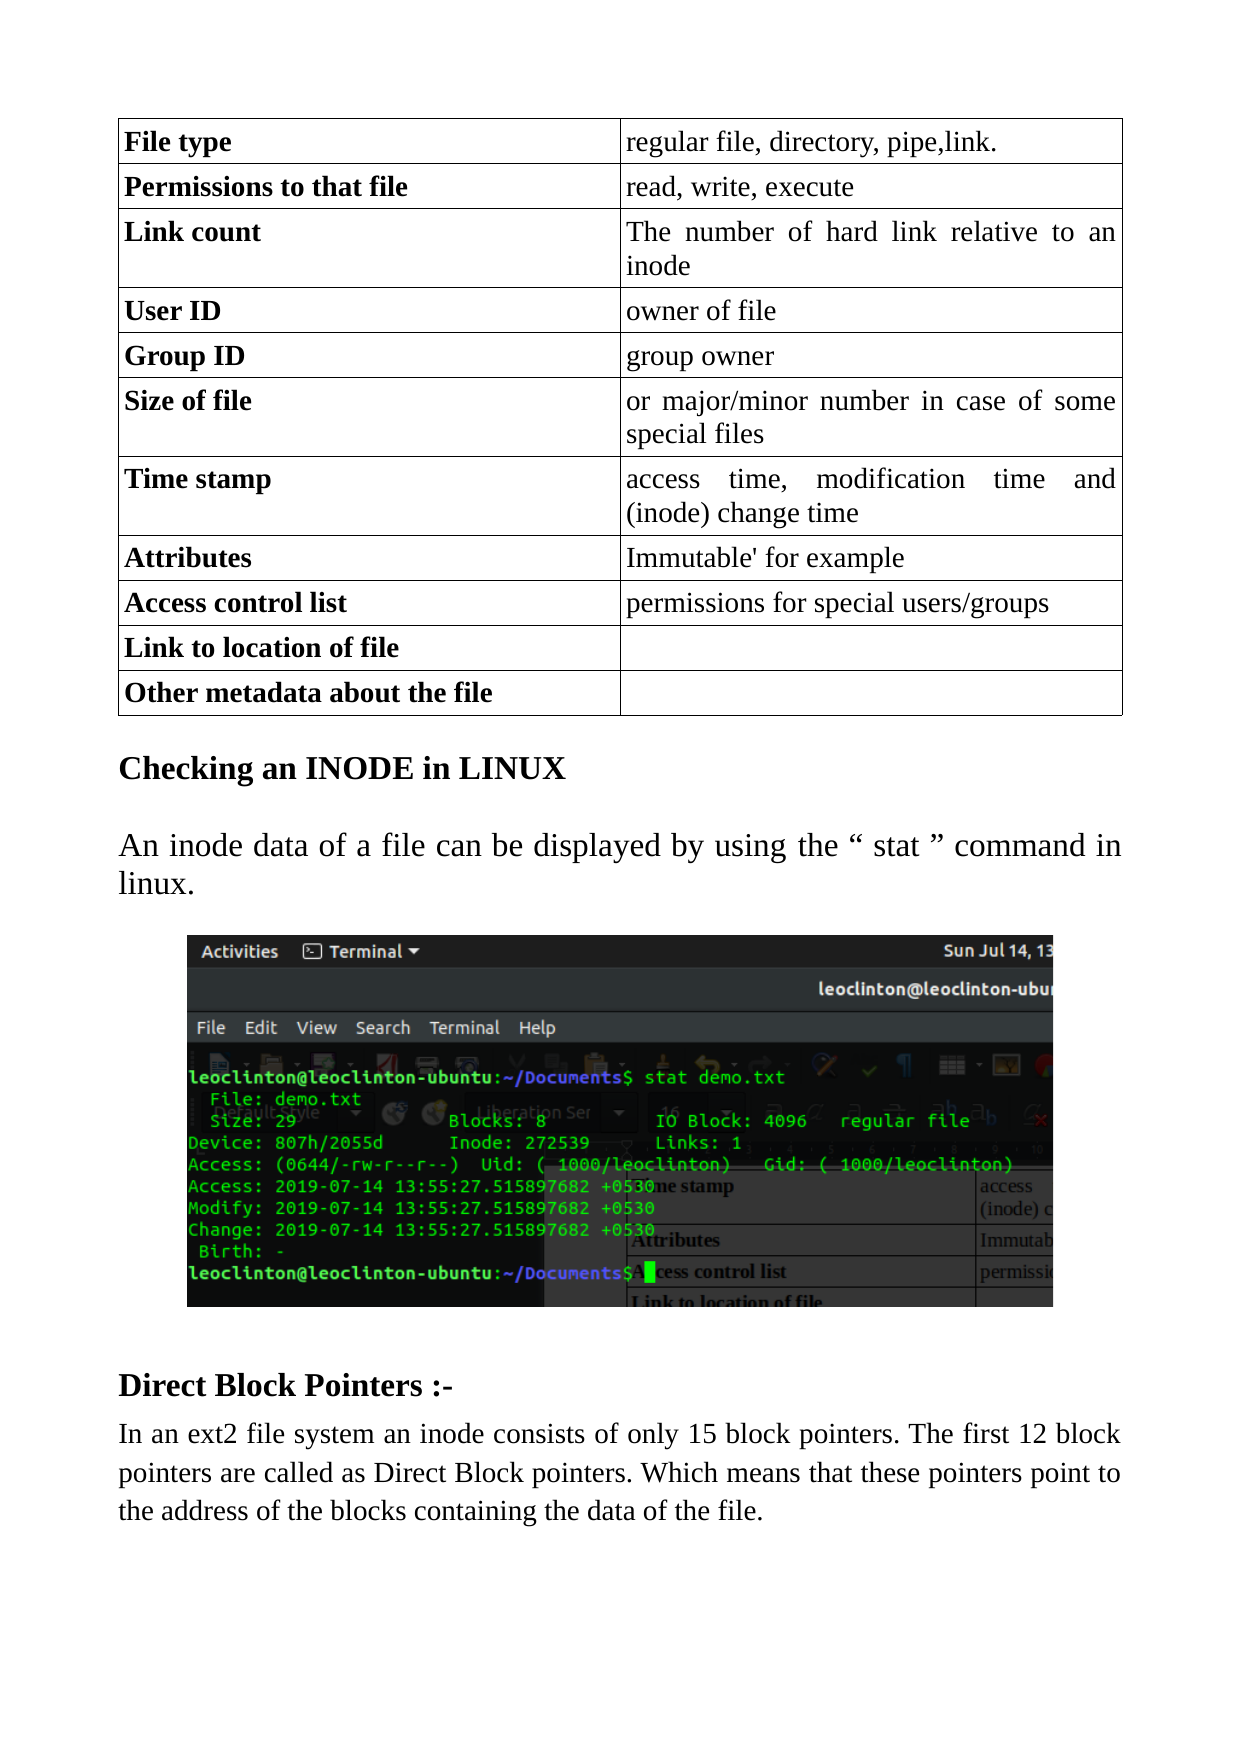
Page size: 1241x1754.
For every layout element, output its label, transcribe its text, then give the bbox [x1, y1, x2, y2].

table_cell Attributes [119, 536, 620, 579]
table_cell [621, 626, 1122, 670]
table_cell The number of hard link relative to an inode [621, 209, 1122, 287]
table_cell or major/minor number in case of some special files [621, 378, 1122, 456]
table_cell group owner [621, 333, 1122, 377]
table_cell access time, modification time and (inode) change time [621, 457, 1122, 534]
table_cell User ID [119, 288, 620, 332]
table_cell owner of file [621, 288, 1122, 332]
subtitle Direct Block Pointers :- [118, 1365, 1122, 1404]
text In an ext2 file system an inode consists of only 15 block pointers. The first 12 block pointers are called as Direct Block pointers. Which means that these pointers point to the address of the blocks containing the data of the file. [118, 1416, 1122, 1527]
table_cell Group ID [119, 333, 620, 377]
table_cell Immutable' for example [621, 536, 1122, 579]
table_cell Other metadata about the file [119, 671, 620, 715]
text An inode data of a file can be displayed by using the “ stat ” command in linux. [118, 825, 1122, 902]
table_cell Access control list [119, 581, 620, 625]
table_cell Link count [119, 209, 620, 287]
text Checking an INODE in LINUX [118, 748, 1122, 787]
table_cell Size of file [119, 378, 620, 456]
table_cell Link to location of file [119, 626, 620, 670]
table_header File type [119, 119, 620, 163]
table_cell [621, 671, 1122, 715]
table_cell Time stamp [119, 457, 620, 534]
table_header regular file, directory, pipe,link. [621, 119, 1122, 163]
table_cell Permissions to that file [119, 164, 620, 208]
table_cell read, write, execute [621, 164, 1122, 208]
table_cell permissions for special users/groups [621, 581, 1122, 625]
